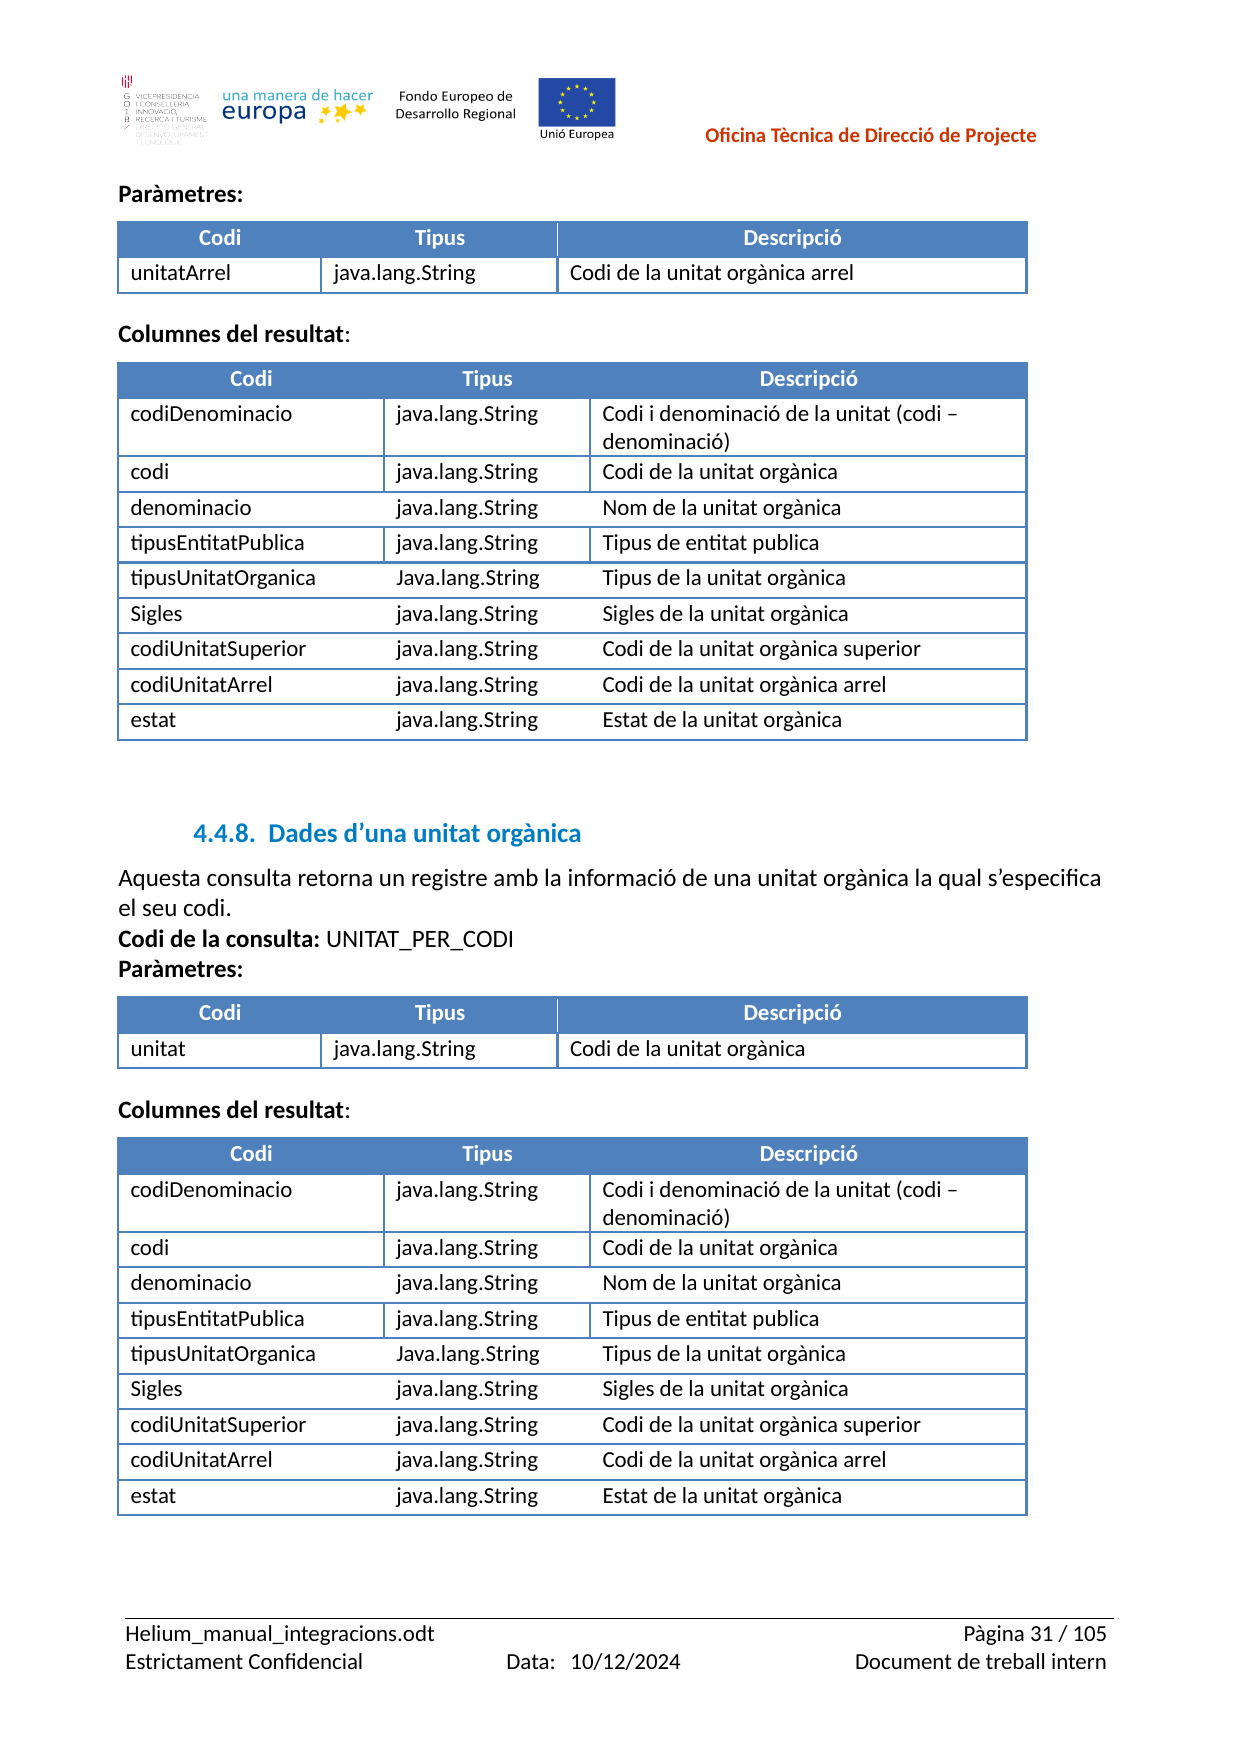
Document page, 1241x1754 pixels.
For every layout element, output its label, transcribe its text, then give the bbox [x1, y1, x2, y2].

table_header Descripció [558, 223, 1025, 256]
table_cell estat [119, 705, 384, 738]
table_cell Tipus de entitat publica [591, 528, 1025, 561]
picture [219, 73, 621, 147]
table_cell Sigles de la unitat orgànica [590, 599, 1025, 632]
table_cell java.lang.String [385, 1304, 589, 1337]
text Columnes del resultat: [118, 1094, 1122, 1125]
table_cell Codi de la unitat orgànica [591, 457, 1025, 491]
table_cell java.lang.String [384, 705, 590, 738]
table_cell java.lang.String [385, 1233, 589, 1266]
table_cell Codi de la unitat orgànica arrel [590, 670, 1025, 703]
table_cell codiUnitatArrel [119, 670, 384, 703]
table_cell tipusUnitatOrganica [119, 1339, 384, 1372]
table_cell java.lang.String [384, 1445, 590, 1479]
table_cell java.lang.String [384, 670, 590, 703]
table_cell denominacio [119, 1268, 384, 1302]
table_cell tipusEntitatPublica [119, 1304, 383, 1337]
table_cell Tipus de entitat publica [591, 1304, 1025, 1337]
table_header Descripció [558, 999, 1025, 1032]
table_cell unitat [119, 1034, 320, 1067]
table_cell codiUnitatArrel [119, 1445, 384, 1479]
table_cell java.lang.String [385, 457, 589, 491]
table_cell Codi i denominació de la unitat (codi – denominació) [591, 1175, 1025, 1231]
table_cell Nom de la unitat orgànica [590, 1268, 1025, 1302]
table_cell Codi i denominació de la unitat (codi – denominació) [591, 399, 1025, 455]
table_cell codiUnitatSuperior [119, 634, 384, 668]
table_header Codi [119, 999, 321, 1032]
table_cell java.lang.String [385, 399, 589, 455]
table_cell Java.lang.String [384, 564, 590, 597]
table_header Descripció [590, 1139, 1025, 1173]
table_cell codiDenominacio [119, 1175, 383, 1231]
table_cell Codi de la unitat orgànica superior [590, 634, 1025, 668]
table_cell java.lang.String [384, 1375, 590, 1408]
table_cell java.lang.String [384, 1410, 590, 1443]
table_header Tipus [384, 1139, 590, 1173]
subtitle Dades d’una unitat orgànica [193, 816, 1122, 849]
table_cell java.lang.String [322, 1034, 556, 1067]
table_cell Nom de la unitat orgànica [590, 493, 1025, 526]
table_cell denominacio [119, 493, 384, 526]
text Paràmetres: [118, 178, 1122, 208]
table_header Tipus [321, 223, 557, 256]
table_cell codi [119, 457, 383, 491]
table_cell Sigles [119, 1375, 384, 1408]
table_cell codi [119, 1233, 383, 1266]
table_cell Tipus de la unitat orgànica [590, 1339, 1025, 1372]
table_header Codi [119, 1139, 384, 1173]
table_header Tipus [384, 364, 590, 397]
table_cell Java.lang.String [384, 1339, 590, 1372]
table_cell Codi de la unitat orgànica arrel [590, 1445, 1025, 1479]
table_cell Codi de la unitat orgànica [559, 1034, 1025, 1067]
table_cell java.lang.String [384, 599, 590, 632]
table_cell Estat de la unitat orgànica [590, 705, 1025, 738]
table_cell java.lang.String [322, 258, 556, 292]
table_cell Codi de la unitat orgànica superior [590, 1410, 1025, 1443]
table_cell estat [119, 1481, 384, 1514]
text Codi de la consulta: UNITAT_PER_CODI [118, 923, 1122, 953]
table_cell Codi de la unitat orgànica [591, 1233, 1025, 1266]
table_header Codi [119, 223, 321, 256]
table_cell tipusEntitatPublica [119, 528, 383, 561]
table_cell tipusUnitatOrganica [119, 564, 384, 597]
table_header Tipus [321, 999, 557, 1032]
table_cell Sigles de la unitat orgànica [590, 1375, 1025, 1408]
table_cell java.lang.String [385, 1175, 589, 1231]
table_cell Sigles [119, 599, 384, 632]
table_cell Codi de la unitat orgànica arrel [559, 258, 1025, 292]
table_cell Estat de la unitat orgànica [590, 1481, 1025, 1514]
table_cell codiUnitatSuperior [119, 1410, 384, 1443]
table_cell java.lang.String [384, 1481, 590, 1514]
table_cell java.lang.String [384, 493, 590, 526]
table_cell codiDenominacio [119, 399, 383, 455]
table_cell java.lang.String [384, 634, 590, 668]
table_cell Tipus de la unitat orgànica [590, 564, 1025, 597]
table_cell java.lang.String [385, 528, 589, 561]
text Paràmetres: [118, 953, 1122, 984]
table_cell java.lang.String [384, 1268, 590, 1302]
text Columnes del resultat: [118, 319, 1122, 349]
table_header Codi [119, 364, 384, 397]
table_cell unitatArrel [119, 258, 320, 292]
table_header Descripció [590, 364, 1025, 397]
picture [118, 73, 213, 147]
text Aquesta consulta retorna un registre amb la informació de una unitat orgànica la qual s’especifica el seu codi. [118, 862, 1122, 923]
